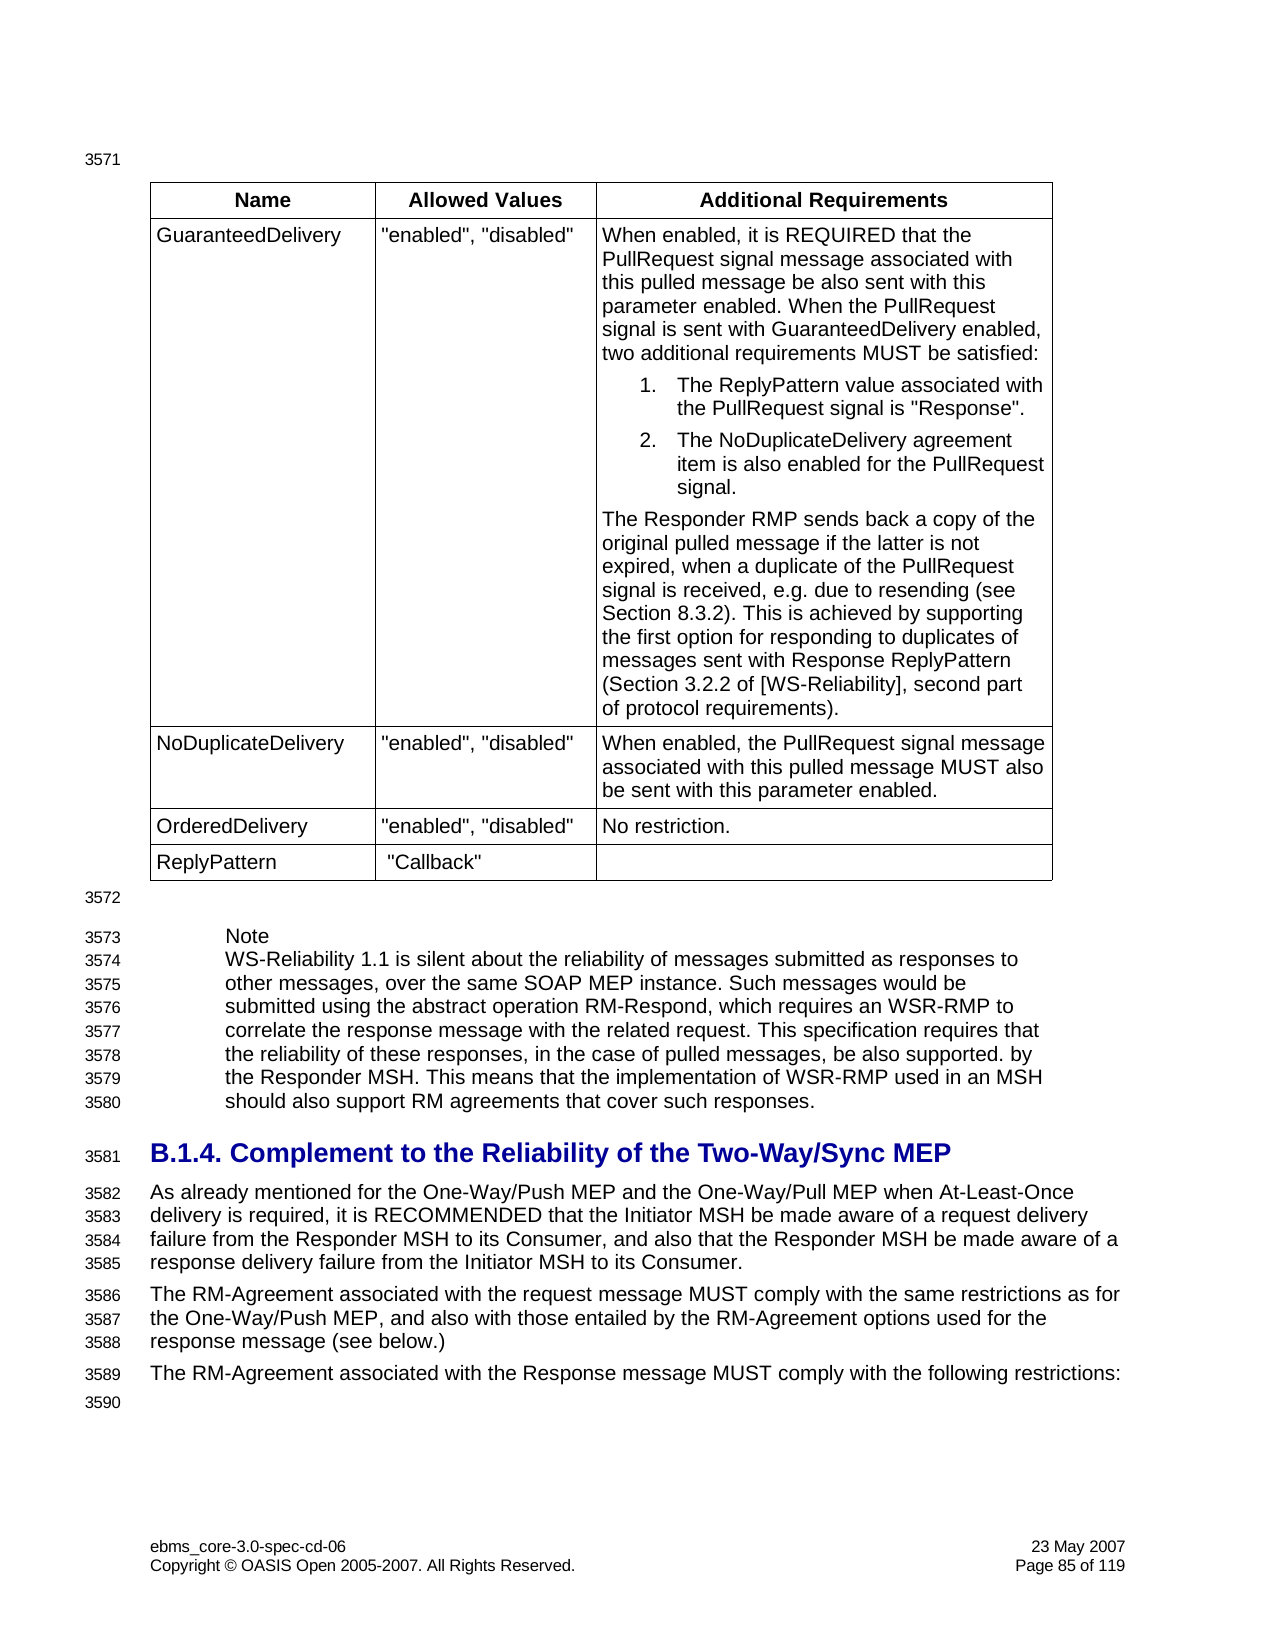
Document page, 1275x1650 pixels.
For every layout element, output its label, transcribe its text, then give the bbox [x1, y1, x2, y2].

table_cell When enabled, it is REQUIRED that the PullRequest signal message associated with this pulled message be also sent with this parameter enabled. When the PullRequest signal is sent with GuaranteedDelivery enabled, two additional requirements MUST be satisfied: The ReplyPattern value associated with the PullRequest signal is "Response". The NoDuplicateDelivery agreement item is also enabled for the PullRequest signal. The Responder RMP sends back a copy of the original pulled message if the latter is not expired, when a duplicate of the PullRequest signal is received, e.g. due to resending (see Section 8.3.2). This is achieved by supporting the first option for responding to duplicates of messages sent with Response ReplyPattern (Section 3.2.2 of [WS-Reliability], second part of protocol requirements). [597, 219, 1052, 726]
table_cell "enabled", "disabled" [376, 219, 596, 726]
table_cell [597, 845, 1052, 880]
subtitle Complement to the Reliability of the Two-Way/Sync MEP [150, 1138, 1125, 1168]
table_header Additional Requirements [597, 183, 1052, 218]
table_cell OrderedDelivery [151, 809, 375, 844]
text The RM-Agreement associated with the request message MUST comply with the same restrictions as for the One-Way/Push MEP, and also with those entailed by the RM-Agreement options used for the response message (see below.) [150, 1283, 1125, 1353]
table_cell GuaranteedDelivery [151, 219, 375, 726]
text Note WS-Reliability 1.1 is silent about the reliability of messages submitted as responses to other messages, over the same SOAP MEP instance. Such messages would be submitted using the abstract operation RM-Respond, which requires an WSR-RMP to correlate the response message with the related request. This specification requires that the reliability of these responses, in the case of pulled messages, be also supported. by the Responder MSH. This means that the implementation of WSR-RMP used in an MSH should also support RM agreements that cover such responses. [225, 924, 1050, 1113]
table_cell When enabled, the PullRequest signal message associated with this pulled message MUST also be sent with this parameter enabled. [597, 727, 1052, 808]
table_cell "enabled", "disabled" [376, 809, 596, 844]
table_cell No restriction. [597, 809, 1052, 844]
table_cell ReplyPattern [151, 845, 375, 880]
table_header Allowed Values [376, 183, 596, 218]
text As already mentioned for the One-Way/Push MEP and the One-Way/Pull MEP when At-Least-Once delivery is required, it is RECOMMENDED that the Initiator MSH be made aware of a request delivery failure from the Responder MSH to its Consumer, and also that the Responder MSH be made aware of a response delivery failure from the Initiator MSH to its Consumer. [150, 1180, 1125, 1274]
table_cell "enabled", "disabled" [376, 727, 596, 808]
table_cell NoDuplicateDelivery [151, 727, 375, 808]
table_cell "Callback" [376, 845, 596, 880]
text The RM-Agreement associated with the Response message MUST comply with the following restrictions: [150, 1362, 1125, 1385]
table_header Name [151, 183, 375, 218]
